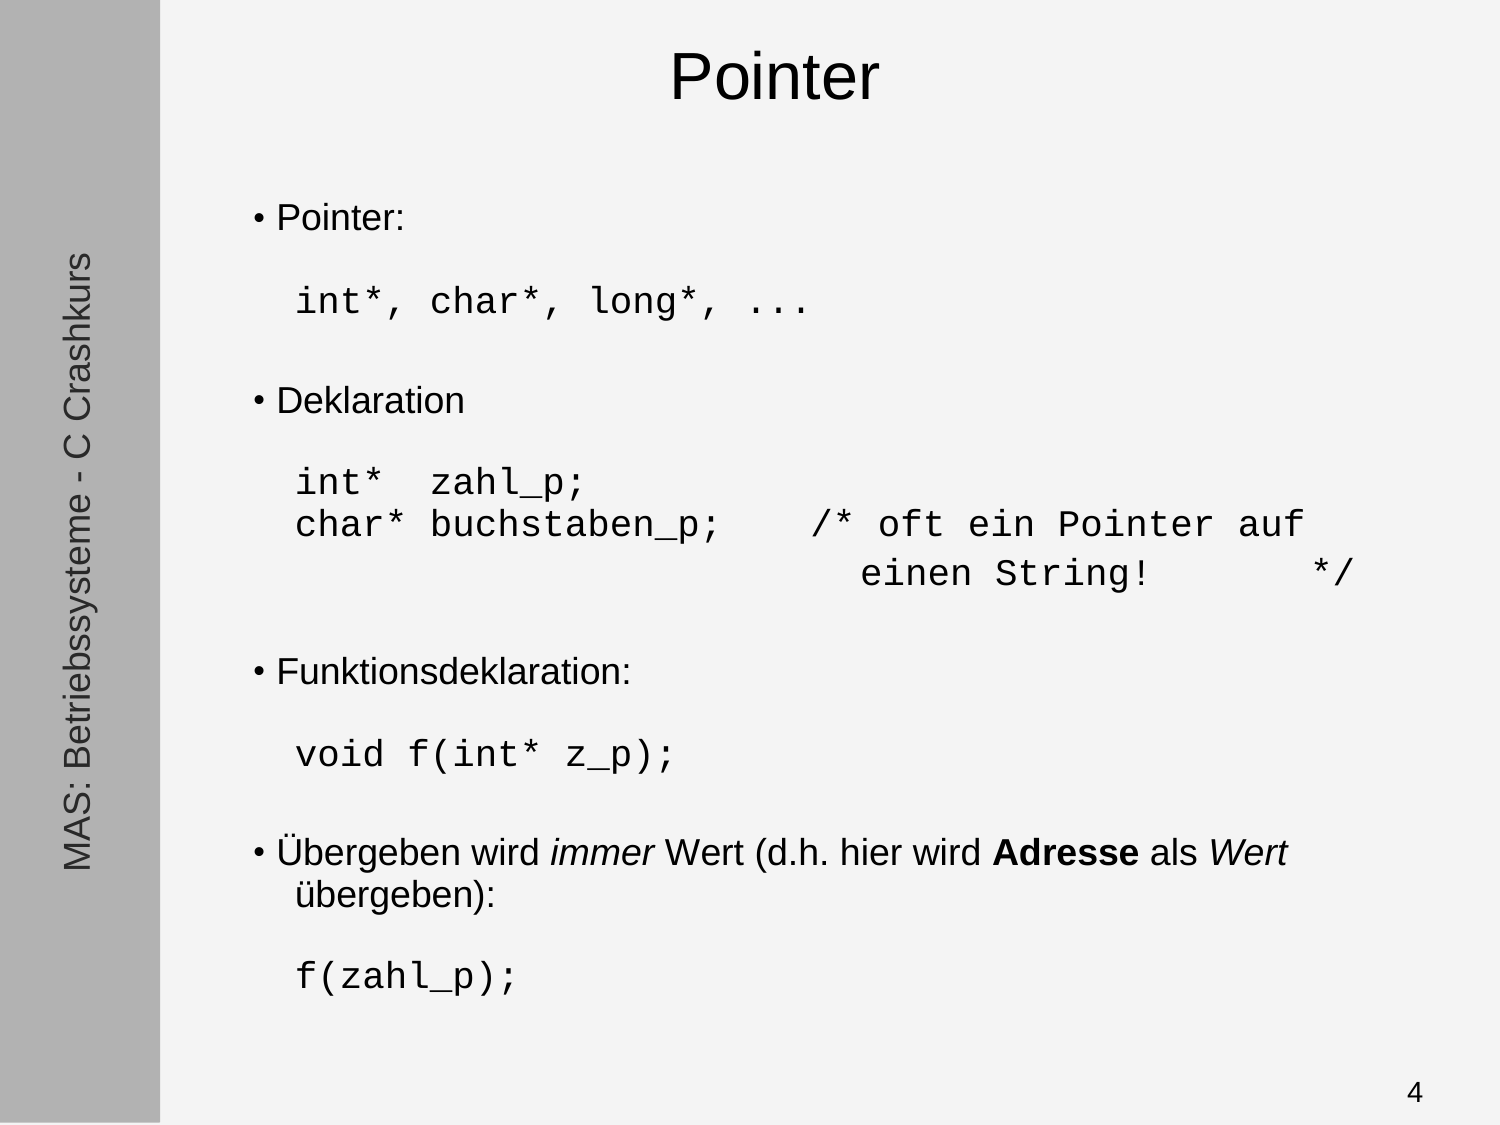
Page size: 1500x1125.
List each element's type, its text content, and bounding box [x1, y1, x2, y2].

text_box [0, 0, 160, 1122]
text_box [212, 162, 1460, 325]
text_box Pointer: int*, char*, long*, ... Deklaration int* zahl_p; char* buchstaben_p; /* oft ein Pointer auf einen String! */ Funktionsdeklaration: void f(int* z_p); Übergeben wird immer Wert (d.h. hier wird Adresse als Wert übergeben): f(zahl_p); [237, 187, 1447, 1102]
text_box [1407, 1074, 1460, 1112]
text_box Pointer [654, 27, 896, 122]
text_box MAS: Betriebssysteme - C Crashkurs [46, 1, 125, 1124]
